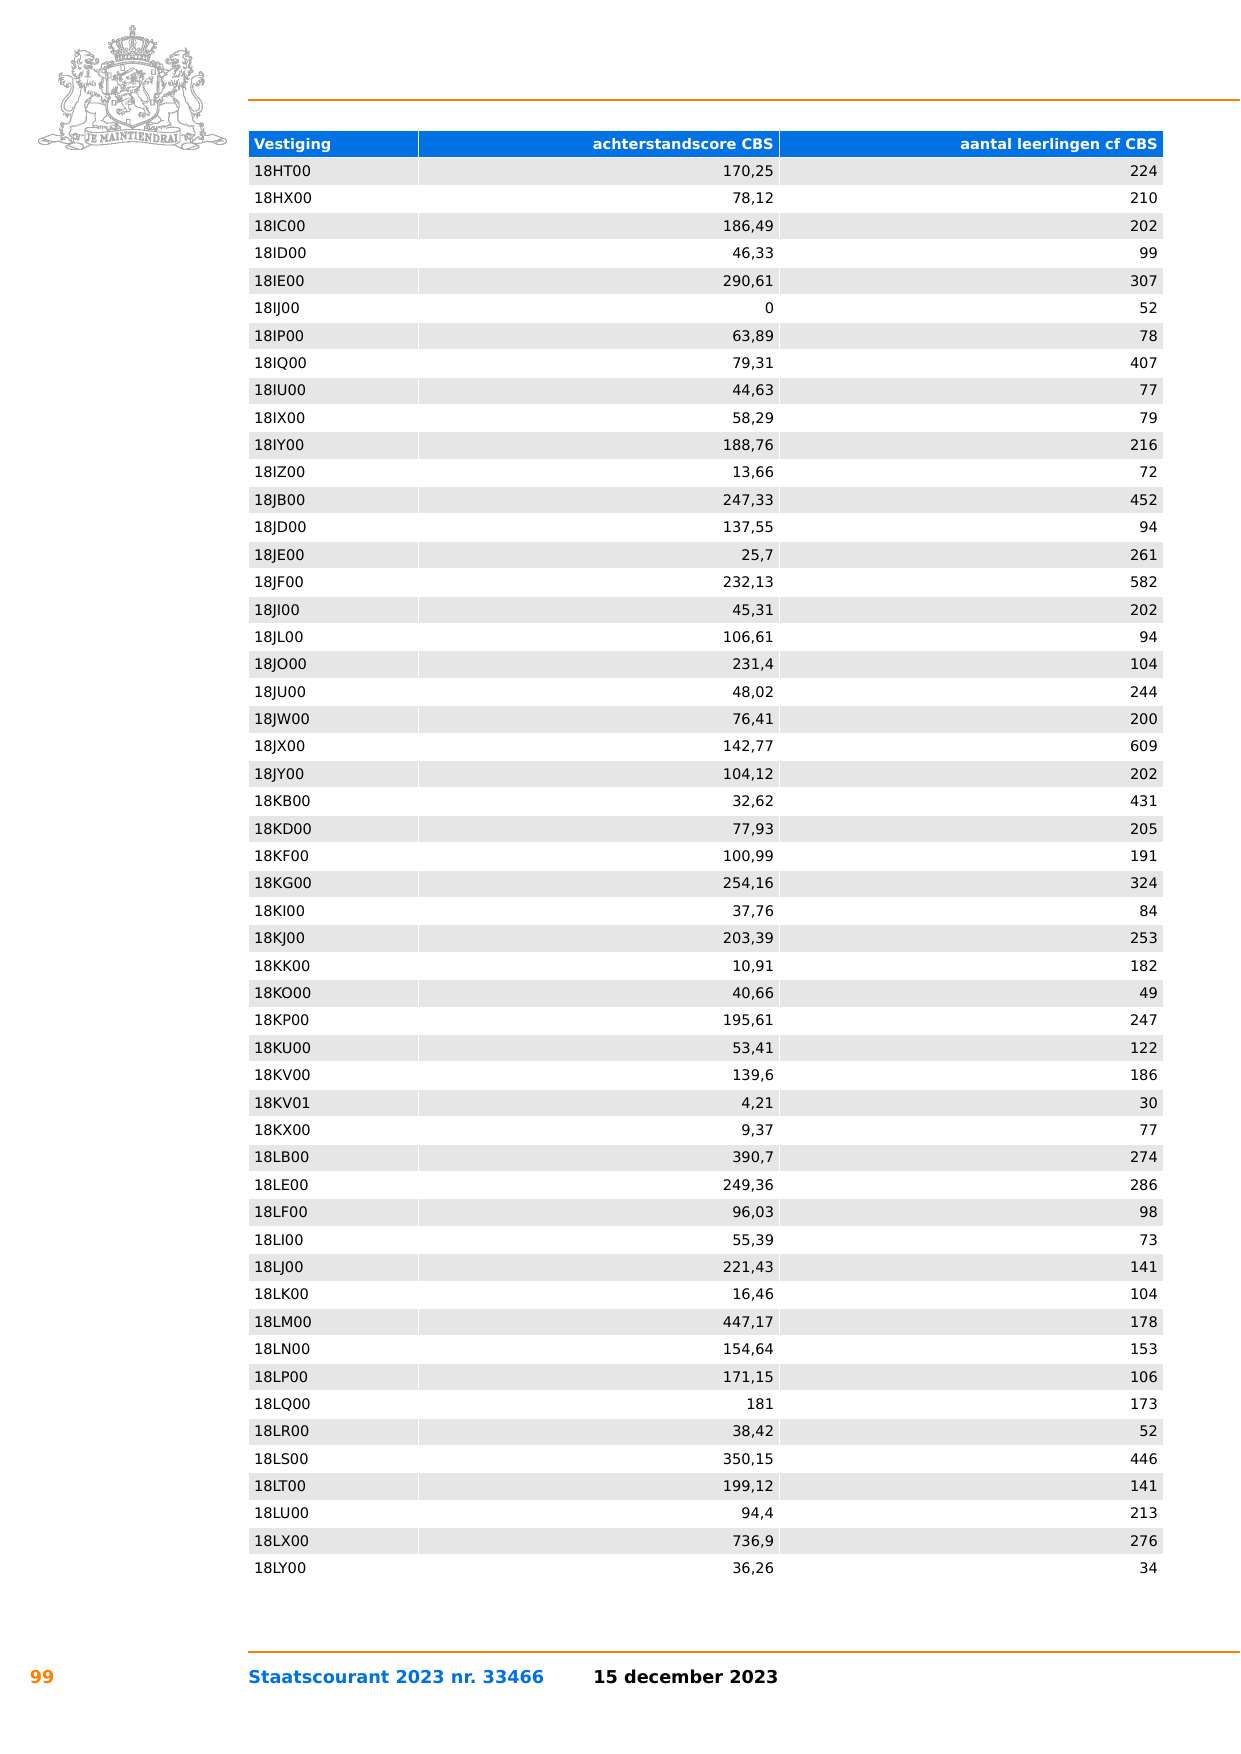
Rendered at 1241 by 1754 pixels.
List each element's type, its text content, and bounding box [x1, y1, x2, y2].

table_cell 18IQ00 [249, 350, 418, 376]
table_cell 18LU00 [249, 1501, 418, 1527]
table_cell 276 [780, 1528, 1163, 1554]
table_cell 77,93 [419, 816, 779, 842]
table_cell 170,25 [419, 158, 779, 185]
table_cell 205 [780, 816, 1163, 842]
table_cell 18KB00 [249, 789, 418, 815]
table_cell 407 [780, 350, 1163, 376]
table_cell 307 [780, 268, 1163, 294]
table_cell 106 [780, 1364, 1163, 1390]
table_cell 79,31 [419, 350, 779, 376]
table_cell 18HX00 [249, 186, 418, 212]
table_cell 18JB00 [249, 487, 418, 513]
table_cell 452 [780, 487, 1163, 513]
table_cell 18JL00 [249, 624, 418, 650]
table_cell 18KG00 [249, 871, 418, 897]
table_cell 18KJ00 [249, 925, 418, 952]
table_cell 582 [780, 569, 1163, 596]
table_cell 79 [780, 405, 1163, 431]
table_cell 18JI00 [249, 597, 418, 623]
table_cell 18IE00 [249, 268, 418, 294]
table_cell 141 [780, 1473, 1163, 1500]
table_cell 10,91 [419, 953, 779, 979]
table_cell 76,41 [419, 706, 779, 733]
table_cell 137,55 [419, 515, 779, 541]
table_cell 72 [780, 460, 1163, 486]
table_cell 18LN00 [249, 1336, 418, 1363]
table_cell 203,39 [419, 925, 779, 952]
table_cell 18LY00 [249, 1556, 418, 1582]
table_cell 200 [780, 706, 1163, 733]
table_cell 18LT00 [249, 1473, 418, 1500]
table_cell 37,76 [419, 898, 779, 924]
table_cell 202 [780, 597, 1163, 623]
table_cell 78,12 [419, 186, 779, 212]
table_cell 202 [780, 761, 1163, 787]
table_cell 18IZ00 [249, 460, 418, 486]
table_cell 18LF00 [249, 1199, 418, 1226]
table_cell 104 [780, 651, 1163, 678]
table_cell 18JX00 [249, 734, 418, 760]
picture [38, 25, 227, 150]
table_cell 38,42 [419, 1419, 779, 1445]
table_cell 25,7 [419, 542, 779, 568]
table_cell 195,61 [419, 1008, 779, 1034]
table_cell 106,61 [419, 624, 779, 650]
table_cell 18LR00 [249, 1419, 418, 1445]
table_cell 18IP00 [249, 323, 418, 349]
table_cell 77 [780, 378, 1163, 404]
table_cell 55,39 [419, 1227, 779, 1253]
table_cell 44,63 [419, 378, 779, 404]
table_cell 18KD00 [249, 816, 418, 842]
table_cell 18IX00 [249, 405, 418, 431]
table_cell 18LI00 [249, 1227, 418, 1253]
table_cell 142,77 [419, 734, 779, 760]
table_cell 18HT00 [249, 158, 418, 185]
table_cell 73 [780, 1227, 1163, 1253]
table_cell 141 [780, 1254, 1163, 1281]
table_cell 213 [780, 1501, 1163, 1527]
table_cell 32,62 [419, 789, 779, 815]
table_cell 58,29 [419, 405, 779, 431]
table_cell 261 [780, 542, 1163, 568]
table_cell 221,43 [419, 1254, 779, 1281]
table_cell 186,49 [419, 213, 779, 239]
table_cell 202 [780, 213, 1163, 239]
table_cell 18ID00 [249, 241, 418, 267]
table_cell 40,66 [419, 980, 779, 1007]
table_cell 324 [780, 871, 1163, 897]
table_cell 104,12 [419, 761, 779, 787]
table_cell 18IU00 [249, 378, 418, 404]
table_cell 63,89 [419, 323, 779, 349]
table_cell 18JD00 [249, 515, 418, 541]
table_cell 52 [780, 1419, 1163, 1445]
table_cell 18LB00 [249, 1145, 418, 1171]
table_cell 431 [780, 789, 1163, 815]
table_cell 18KU00 [249, 1035, 418, 1061]
table_cell 182 [780, 953, 1163, 979]
table_cell 45,31 [419, 597, 779, 623]
table_cell 34 [780, 1556, 1163, 1582]
table_cell 178 [780, 1309, 1163, 1335]
table_cell 171,15 [419, 1364, 779, 1390]
table_cell 84 [780, 898, 1163, 924]
table_cell 188,76 [419, 432, 779, 459]
table_cell 254,16 [419, 871, 779, 897]
table_cell 52 [780, 295, 1163, 322]
table_cell 173 [780, 1391, 1163, 1417]
table_cell 18IY00 [249, 432, 418, 459]
table_cell 96,03 [419, 1199, 779, 1226]
table_cell 77 [780, 1117, 1163, 1143]
table_cell 18KX00 [249, 1117, 418, 1143]
table_cell 18LK00 [249, 1282, 418, 1308]
table_cell 4,21 [419, 1090, 779, 1116]
table_cell 18JF00 [249, 569, 418, 596]
table_cell 199,12 [419, 1473, 779, 1500]
table_cell 350,15 [419, 1446, 779, 1472]
table_cell 18KV01 [249, 1090, 418, 1116]
table_cell 16,46 [419, 1282, 779, 1308]
table_cell 18KV00 [249, 1063, 418, 1089]
table_cell 153 [780, 1336, 1163, 1363]
table_cell 0 [419, 295, 779, 322]
table_cell 18JU00 [249, 679, 418, 705]
table_cell 224 [780, 158, 1163, 185]
table_cell 18JW00 [249, 706, 418, 733]
table_cell 18LP00 [249, 1364, 418, 1390]
table_cell 18IJ00 [249, 295, 418, 322]
table_header Vestiging [249, 131, 418, 157]
table_cell 18LS00 [249, 1446, 418, 1472]
table_cell 18KF00 [249, 843, 418, 869]
table_cell 94 [780, 624, 1163, 650]
table_cell 247 [780, 1008, 1163, 1034]
table_cell 446 [780, 1446, 1163, 1472]
table_cell 9,37 [419, 1117, 779, 1143]
table_cell 286 [780, 1172, 1163, 1198]
table_cell 94 [780, 515, 1163, 541]
table_cell 447,17 [419, 1309, 779, 1335]
table_cell 30 [780, 1090, 1163, 1116]
table_cell 99 [780, 241, 1163, 267]
table_cell 18KO00 [249, 980, 418, 1007]
table_cell 53,41 [419, 1035, 779, 1061]
table_cell 122 [780, 1035, 1163, 1061]
table_cell 48,02 [419, 679, 779, 705]
table_cell 274 [780, 1145, 1163, 1171]
table_cell 232,13 [419, 569, 779, 596]
table_header achterstandscore CBS [419, 131, 779, 157]
table_cell 139,6 [419, 1063, 779, 1089]
table_cell 290,61 [419, 268, 779, 294]
table_cell 181 [419, 1391, 779, 1417]
table_cell 249,36 [419, 1172, 779, 1198]
table_cell 100,99 [419, 843, 779, 869]
table_cell 18IC00 [249, 213, 418, 239]
table_cell 191 [780, 843, 1163, 869]
table_cell 94,4 [419, 1501, 779, 1527]
table_cell 104 [780, 1282, 1163, 1308]
table_cell 18KI00 [249, 898, 418, 924]
table_cell 18JO00 [249, 651, 418, 678]
table_cell 390,7 [419, 1145, 779, 1171]
table_cell 247,33 [419, 487, 779, 513]
table_cell 186 [780, 1063, 1163, 1089]
table_cell 36,26 [419, 1556, 779, 1582]
table_cell 244 [780, 679, 1163, 705]
table_cell 13,66 [419, 460, 779, 486]
table_cell 18KK00 [249, 953, 418, 979]
table_cell 210 [780, 186, 1163, 212]
table_cell 18KP00 [249, 1008, 418, 1034]
table_cell 98 [780, 1199, 1163, 1226]
table_cell 736,9 [419, 1528, 779, 1554]
table_cell 18LE00 [249, 1172, 418, 1198]
table_cell 78 [780, 323, 1163, 349]
table_cell 609 [780, 734, 1163, 760]
table_cell 216 [780, 432, 1163, 459]
table_header aantal leerlingen cf CBS [780, 131, 1163, 157]
table_cell 18LJ00 [249, 1254, 418, 1281]
table_cell 18LM00 [249, 1309, 418, 1335]
table_cell 18LX00 [249, 1528, 418, 1554]
table_cell 18LQ00 [249, 1391, 418, 1417]
table_cell 231,4 [419, 651, 779, 678]
table_cell 49 [780, 980, 1163, 1007]
table_cell 18JY00 [249, 761, 418, 787]
table_cell 253 [780, 925, 1163, 952]
table_cell 46,33 [419, 241, 779, 267]
table_cell 154,64 [419, 1336, 779, 1363]
table_cell 18JE00 [249, 542, 418, 568]
